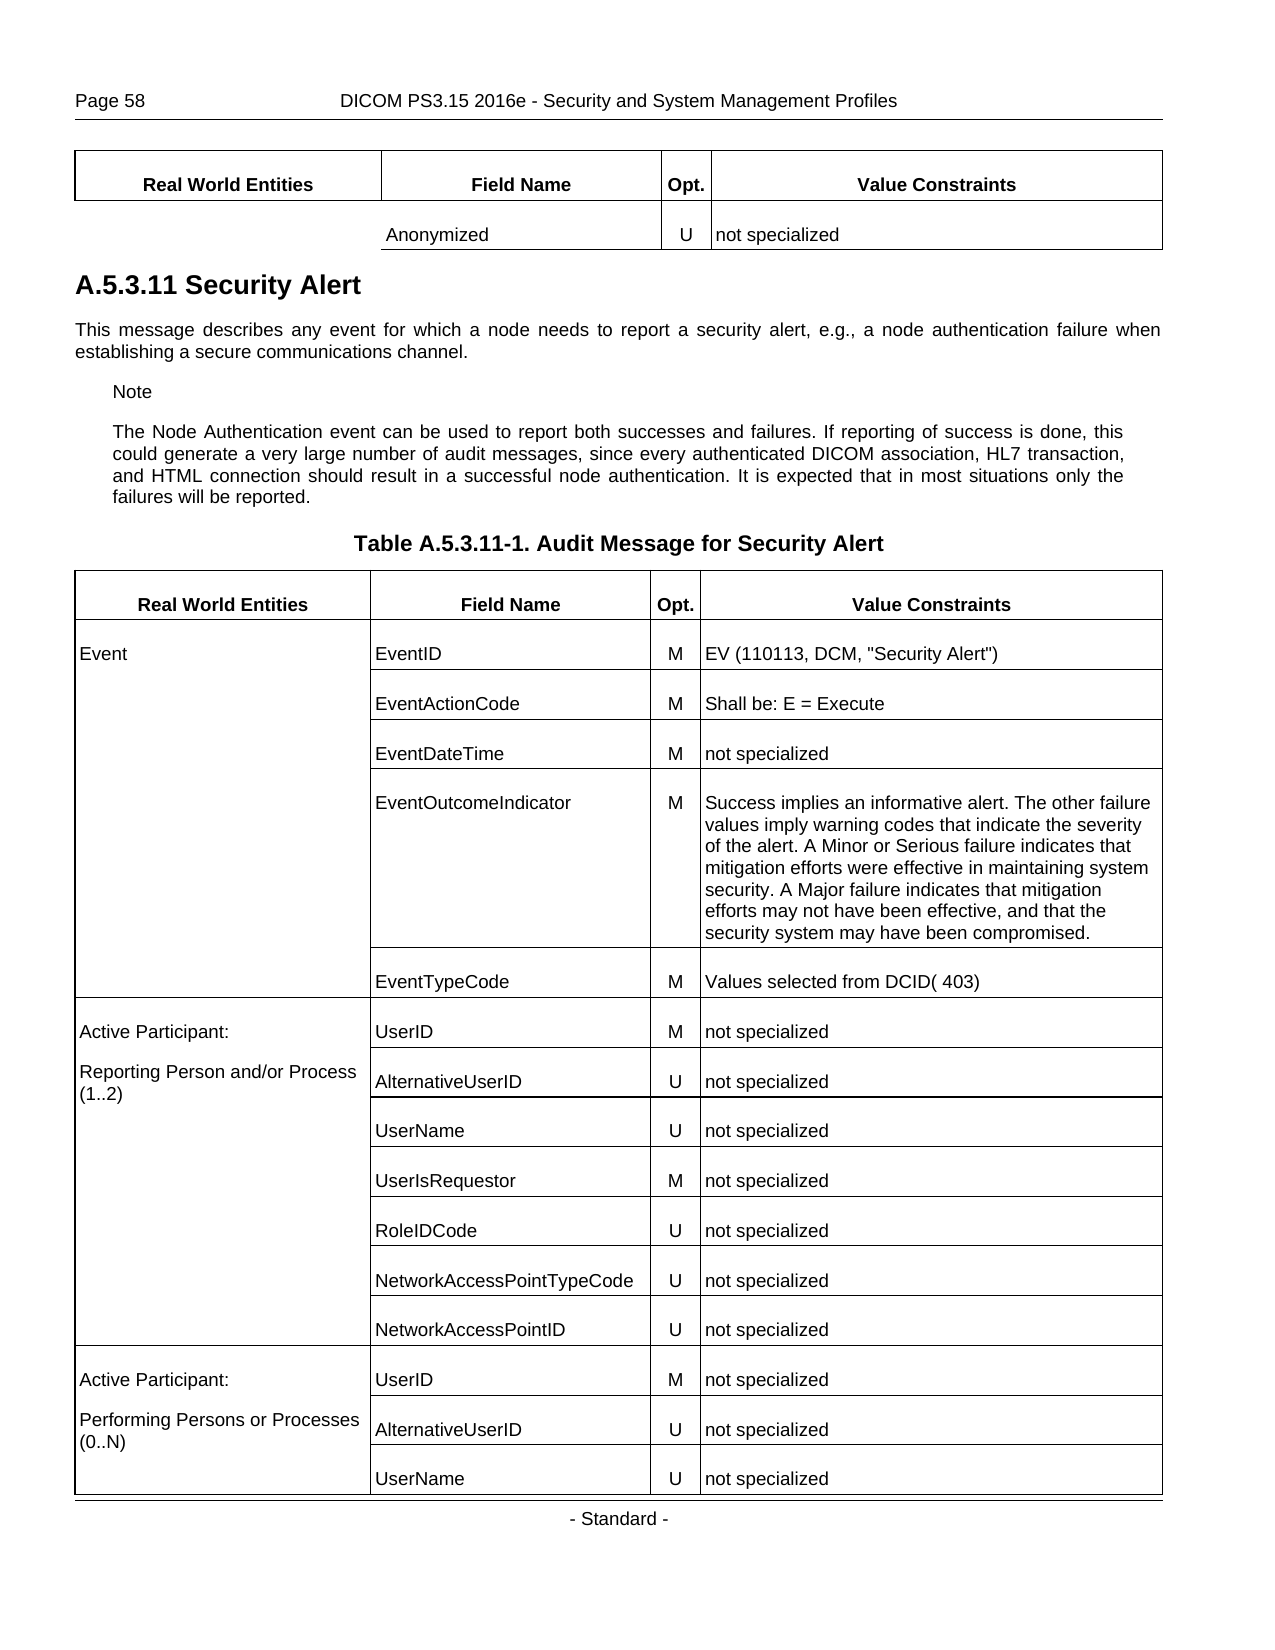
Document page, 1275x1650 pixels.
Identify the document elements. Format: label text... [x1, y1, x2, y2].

table_cell EventDateTime [371, 720, 650, 768]
table_cell U [651, 1098, 700, 1146]
table_cell not specialized [701, 1396, 1162, 1444]
table_cell Event [76, 620, 370, 997]
table_cell RoleIDCode [371, 1197, 650, 1245]
table_cell M [651, 1346, 700, 1394]
table_cell Success implies an informative alert. The other failure values imply warning codes that indicate the severity of the alert. A Minor or Serious failure indicates that mitigation efforts were effective in maintaining system security. A Major failure indicates that mitigation efforts may not have been effective, and that the security system may have been compromised. [701, 769, 1162, 947]
table_cell U [651, 1048, 700, 1096]
table_cell M [651, 1147, 700, 1196]
table_cell U [651, 1445, 700, 1494]
table_cell Active Participant: Performing Persons or Processes (0..N) [76, 1346, 370, 1494]
table_cell not specialized [701, 1197, 1162, 1245]
table_cell not specialized [701, 720, 1162, 768]
table_cell not specialized [701, 1147, 1162, 1196]
table_cell M [651, 720, 700, 768]
table_cell Shall be: E = Execute [701, 670, 1162, 718]
table_header Real World Entities [76, 151, 381, 200]
text Table A.5.3.11-1. Audit Message for Security Alert [75, 530, 1162, 556]
table_cell EventID [371, 620, 650, 669]
table_cell M [651, 670, 700, 718]
table_cell M [651, 998, 700, 1047]
table_cell Active Participant: Reporting Person and/or Process (1..2) [76, 998, 370, 1345]
table_header Field Name [371, 571, 650, 619]
text The Node Authentication event can be used to report both successes and failures. If reporting of success is done, this could generate a very large number of audit messages, since every authenticated DICOM association, HL7 transaction, and HTML connection should result in a successful node authentication. It is expected that in most situations only the failures will be reported. [112, 421, 1125, 508]
table_header Opt. [662, 151, 711, 200]
table_cell UserIsRequestor [371, 1147, 650, 1196]
table_cell UserID [371, 1346, 650, 1394]
table_cell AlternativeUserID [371, 1048, 650, 1096]
text This message describes any event for which a node needs to report a security alert, e.g., a node authentication failure when establishing a secure communications channel. [75, 319, 1162, 362]
text Note [112, 381, 1125, 403]
table_cell not specialized [701, 1048, 1162, 1096]
table_cell EV (110113, DCM, "Security Alert") [701, 620, 1162, 669]
table_cell NetworkAccessPointTypeCode [371, 1246, 650, 1295]
table_cell not specialized [701, 1296, 1162, 1345]
table_header Value Constraints [701, 571, 1162, 619]
table_cell EventActionCode [371, 670, 650, 718]
table_cell not specialized [701, 1246, 1162, 1295]
table_cell not specialized [701, 1098, 1162, 1146]
table_cell AlternativeUserID [371, 1396, 650, 1444]
table_cell not specialized [701, 1445, 1162, 1494]
table_cell M [651, 769, 700, 947]
table_cell EventOutcomeIndicator [371, 769, 650, 947]
table_header Opt. [651, 571, 700, 619]
table_cell M [651, 948, 700, 997]
text A.5.3.11 Security Alert [75, 269, 1162, 300]
table_cell U [651, 1197, 700, 1245]
table_header Real World Entities [76, 571, 370, 619]
table_cell UserName [371, 1445, 650, 1494]
table_cell Anonymized [381, 201, 661, 249]
table_cell U [662, 201, 711, 249]
table_cell Values selected from DCID( 403) [701, 948, 1162, 997]
table_cell UserName [371, 1098, 650, 1146]
table_cell U [651, 1396, 700, 1444]
table_cell U [651, 1296, 700, 1345]
table_cell EventTypeCode [371, 948, 650, 997]
table_header Value Constraints [712, 151, 1162, 200]
table_cell not specialized [701, 998, 1162, 1047]
table_cell M [651, 620, 700, 669]
table_cell UserID [371, 998, 650, 1047]
table_cell U [651, 1246, 700, 1295]
table_cell NetworkAccessPointID [371, 1296, 650, 1345]
table_header Field Name [382, 151, 661, 200]
table_cell not specialized [712, 201, 1162, 249]
table_cell not specialized [701, 1346, 1162, 1394]
